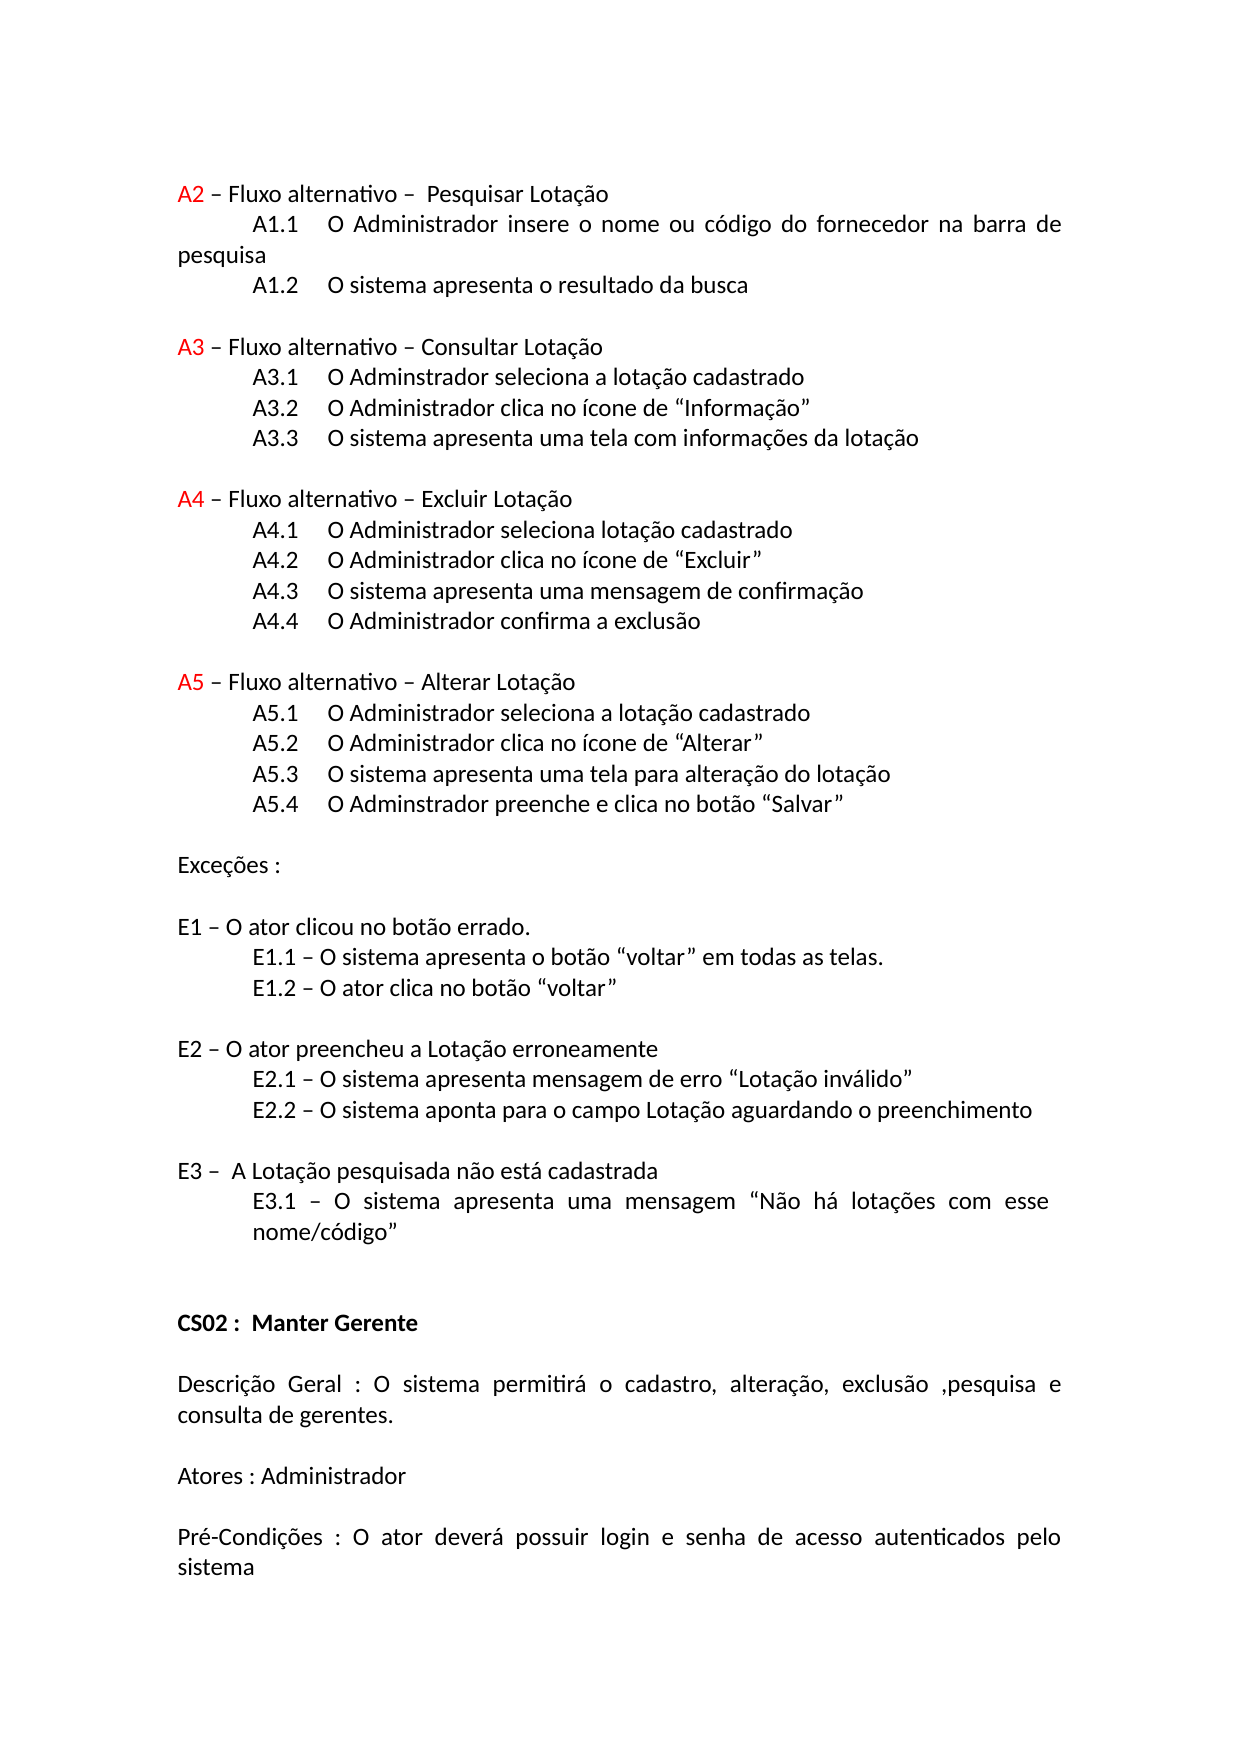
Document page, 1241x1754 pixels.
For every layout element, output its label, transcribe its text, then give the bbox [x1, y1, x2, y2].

text Atores : Administrador [177, 1460, 1063, 1491]
text E3 – A Lotação pesquisada não está cadastrada [177, 1155, 1063, 1185]
text E2 – O ator preencheu a Lotação erroneamente [177, 1033, 1063, 1063]
text A5.4 O Adminstrador preenche e clica no botão “Salvar” [177, 788, 1063, 819]
text Exceções : [177, 849, 1063, 880]
text A2 – Fluxo alternativo – Pesquisar Lotação [177, 178, 1063, 209]
text A5.3 O sistema apresenta uma tela para alteração do lotação [177, 758, 1063, 788]
text A5.1 O Administrador seleciona a lotação cadastrado [177, 697, 1063, 727]
text E3.1 – O sistema apresenta uma mensagem “Não há lotações com esse nome/código” [177, 1185, 1063, 1246]
text A3.2 O Administrador clica no ícone de “Informação” [177, 392, 1063, 422]
text A3.3 O sistema apresenta uma tela com informações da lotação [177, 422, 1063, 453]
text A4 – Fluxo alternativo – Excluir Lotação [177, 483, 1063, 514]
text A4.4 O Administrador confirma a exclusão [177, 605, 1063, 636]
text E1 – O ator clicou no botão errado. [177, 911, 1063, 941]
text Pré-Condições : O ator deverá possuir login e senha de acesso autenticados pelo sistema [177, 1521, 1063, 1582]
text E1.2 – O ator clica no botão “voltar” [177, 972, 1063, 1002]
text A3 – Fluxo alternativo – Consultar Lotação [177, 331, 1063, 361]
text A4.3 O sistema apresenta uma mensagem de confirmação [177, 575, 1063, 605]
text A3.1 O Adminstrador seleciona a lotação cadastrado [177, 361, 1063, 392]
text A1.1 O Administrador insere o nome ou código do fornecedor na barra de pesquisa [177, 209, 1063, 270]
text A5 – Fluxo alternativo – Alterar Lotação [177, 666, 1063, 697]
text Descrição Geral : O sistema permitirá o cadastro, alteração, exclusão ,pesquisa e consulta de gerentes. [177, 1368, 1063, 1429]
text A5.2 O Administrador clica no ícone de “Alterar” [177, 727, 1063, 758]
text A4.2 O Administrador clica no ícone de “Excluir” [177, 544, 1063, 575]
text A1.2 O sistema apresenta o resultado da busca [177, 270, 1063, 300]
text E2.2 – O sistema aponta para o campo Lotação aguardando o preenchimento [177, 1094, 1063, 1124]
text A4.1 O Administrador seleciona lotação cadastrado [177, 514, 1063, 544]
text E2.1 – O sistema apresenta mensagem de erro “Lotação inválido” [177, 1063, 1063, 1094]
text CS02 : Manter Gerente [177, 1307, 1063, 1338]
text E1.1 – O sistema apresenta o botão “voltar” em todas as telas. [177, 941, 1063, 972]
